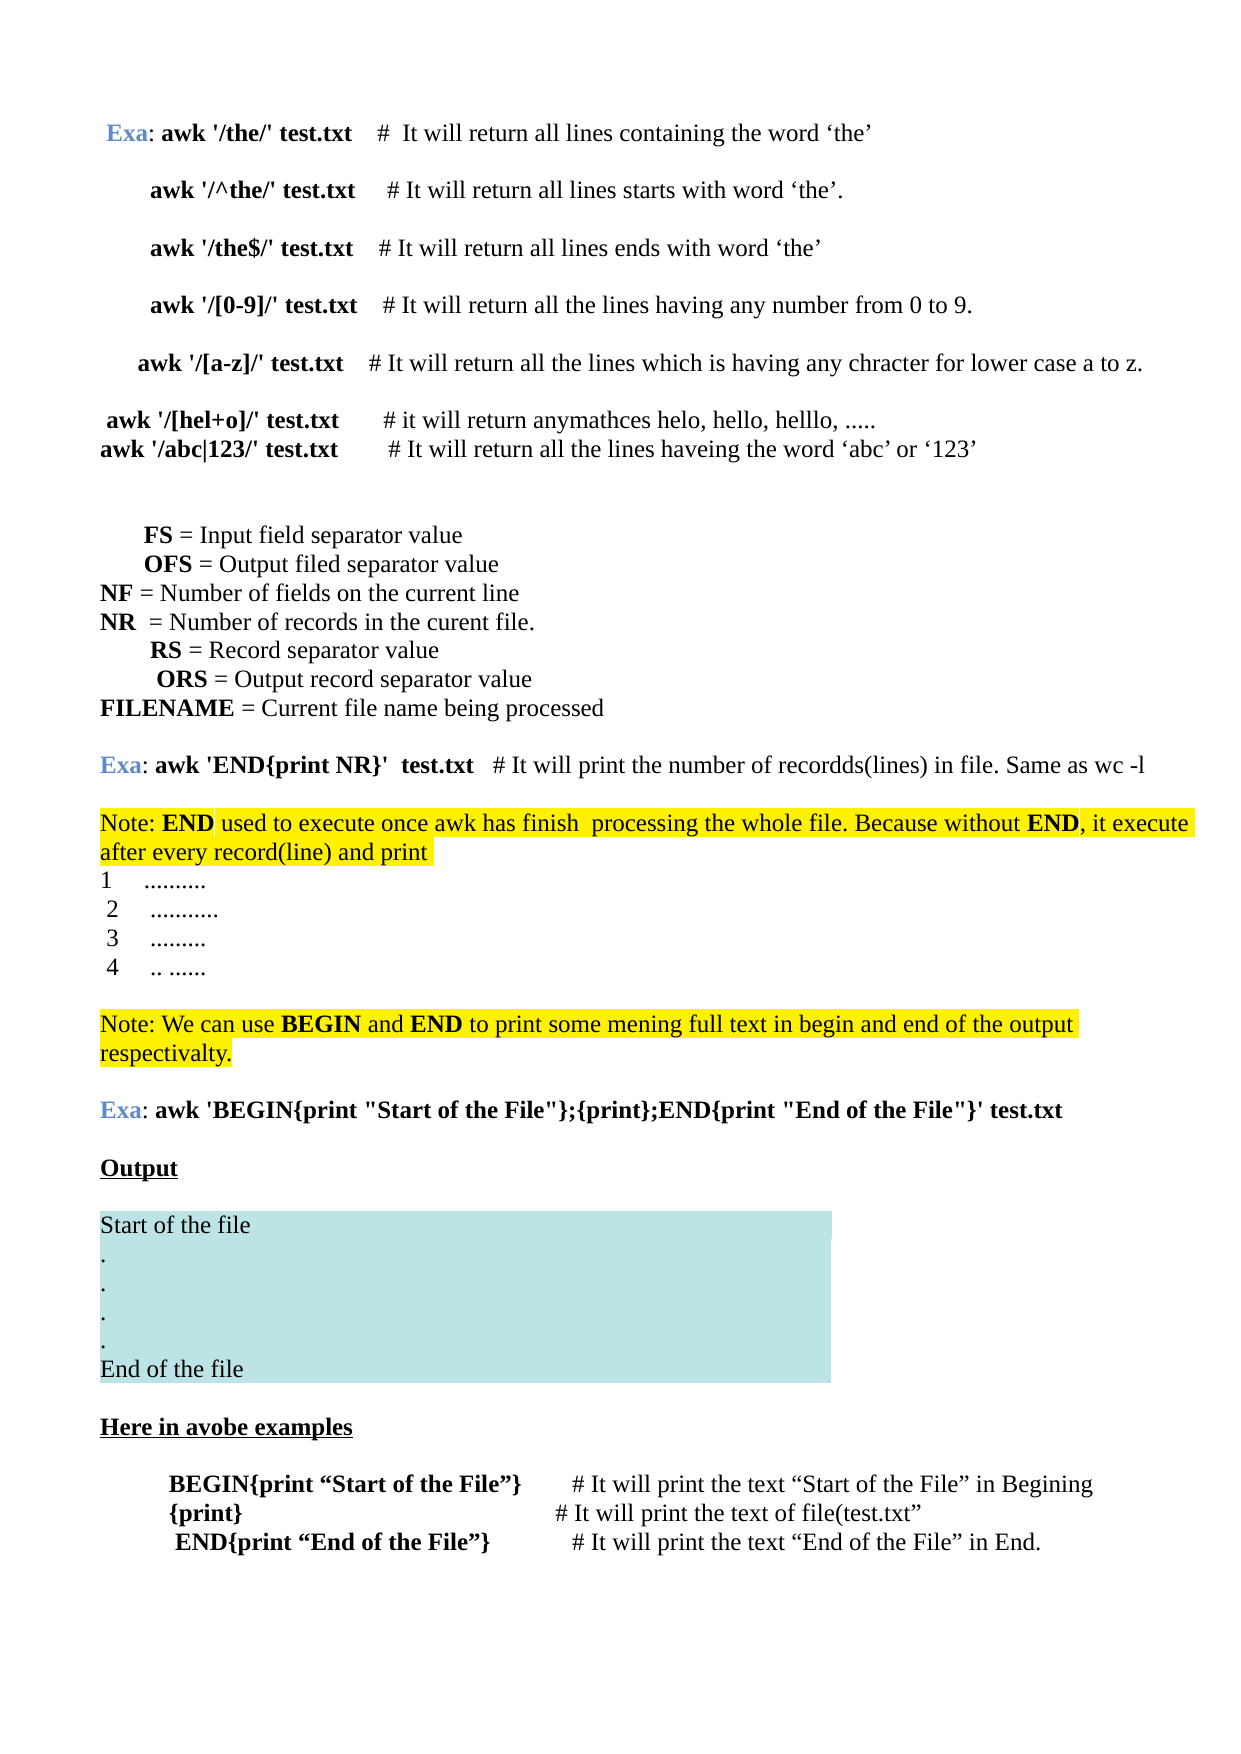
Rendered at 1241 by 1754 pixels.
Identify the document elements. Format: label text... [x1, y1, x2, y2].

text RS = Record separator value [100, 636, 1198, 664]
text ORS = Output record separator value [100, 664, 1198, 693]
text BEGIN{print “Start of the File”} # It will print the text “Start of the File” in Begining [100, 1469, 1198, 1498]
text Start of the file [100, 1211, 1198, 1239]
text END{print “End of the File”} # It will print the text “End of the File” in End. [100, 1527, 1198, 1556]
text OFS = Output filed separator value [100, 549, 1198, 578]
text awk '/abc|123/' test.txt # It will return all the lines haveing the word ‘abc’ or ‘123’ [100, 434, 1198, 463]
text . [100, 1239, 1198, 1268]
text . [100, 1297, 1198, 1326]
text Exa: awk '/the/' test.txt # It will return all lines containing the word ‘the’ [100, 118, 1198, 147]
text awk '/[hel+o]/' test.txt # it will return anymathces helo, hello, helllo, ..... [100, 406, 1198, 434]
text 3 ......... [100, 923, 1198, 952]
text Note: END used to execute once awk has finish processing the whole file. Because without END, it execute after every record(line) and print [100, 808, 1198, 866]
text FS = Input field separator value [100, 521, 1198, 549]
text . [100, 1268, 1198, 1297]
text 4 .. ...... [100, 952, 1198, 981]
text 1 .......... [100, 866, 1198, 894]
text awk '/^the/' test.txt # It will return all lines starts with word ‘the’. [100, 176, 1198, 204]
text FILENAME = Current file name being processed [100, 693, 1198, 722]
text End of the file [100, 1354, 1198, 1383]
text Exa: awk 'BEGIN{print "Start of the File"};{print};END{print "End of the File"}' test.txt [100, 1096, 1198, 1124]
text awk '/the$/' test.txt # It will return all lines ends with word ‘the’ [100, 233, 1198, 262]
text Exa: awk 'END{print NR}' test.txt # It will print the number of recordds(lines) in file. Same as wc -l [100, 751, 1198, 779]
text Output [100, 1153, 1198, 1182]
text Note: We can use BEGIN and END to print some mening full text in begin and end of the output respectivalty. [100, 1009, 1198, 1067]
text . [100, 1326, 1198, 1354]
text awk '/[0-9]/' test.txt # It will return all the lines having any number from 0 to 9. [100, 291, 1198, 319]
text 2 ........... [100, 894, 1198, 923]
text {print} # It will print the text of file(test.txt” [100, 1498, 1198, 1527]
text NF = Number of fields on the current line [100, 578, 1198, 607]
text NR = Number of records in the curent file. [100, 607, 1198, 636]
text awk '/[a-z]/' test.txt # It will return all the lines which is having any chracter for lower case a to z. [100, 348, 1198, 377]
text Here in avobe examples [100, 1412, 1198, 1441]
